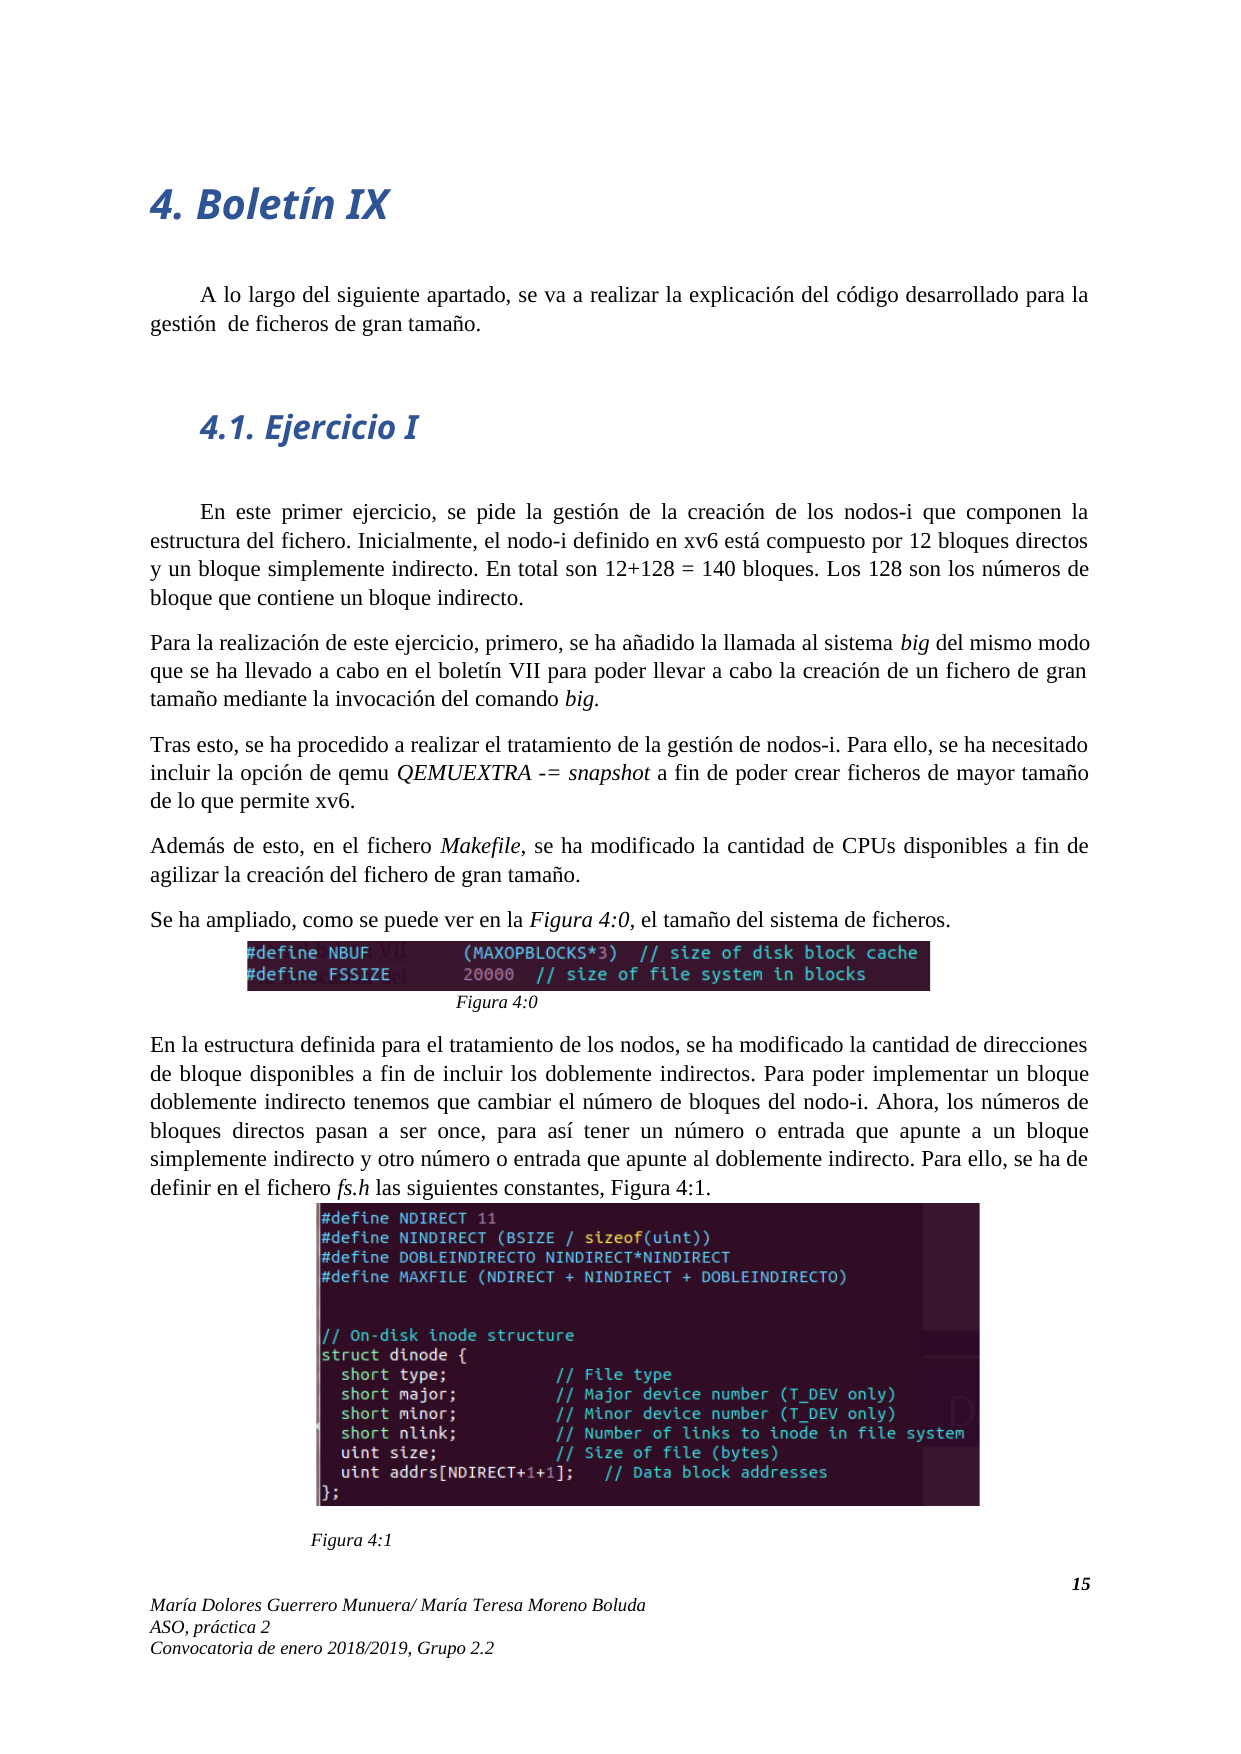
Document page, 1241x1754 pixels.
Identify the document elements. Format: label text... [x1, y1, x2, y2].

text A lo largo del siguiente apartado, se va a realizar la explicación del código desarrollado para la gestión de ficheros de gran tamaño. [150, 281, 1090, 336]
subtitle 4.1. Ejercicio I [150, 404, 1090, 449]
text Figura 4:1 [150, 1529, 1090, 1551]
picture [247, 941, 931, 991]
text Además de esto, en el fichero Makefile, se ha modificado la cantidad de CPUs disponibles a fin de agilizar la creación del fichero de gran tamaño. [150, 833, 1090, 887]
picture [316, 1203, 980, 1506]
text Tras esto, se ha procedido a realizar el tratamiento de la gestión de nodos-i. Para ello, se ha necesitado incluir la opción de qemu QEMUEXTRA -= snapshot a fin de poder crear ficheros de mayor tamaño de lo que permite xv6. [150, 731, 1090, 814]
subtitle 4. Boletín IX [150, 175, 1090, 232]
text Se ha ampliado, como se puede ver en la Figura 4:0, el tamaño del sistema de ficheros. [150, 906, 1090, 932]
text En la estructura definida para el tratamiento de los nodos, se ha modificado la cantidad de direcciones de bloque disponibles a fin de incluir los doblemente indirectos. Para poder implementar un bloque doblemente indirecto tenemos que cambiar el número de bloques del nodo-i. Ahora, los números de bloques directos pasan a ser once, para así tener un número o entrada que apunte a un bloque simplemente indirecto y otro número o entrada que apunte al doblemente indirecto. Para ello, se ha de definir en el fichero fs.h las siguientes constantes, Figura 4:1. [150, 1031, 1090, 1200]
text En este primer ejercicio, se pide la gestión de la creación de los nodos-i que componen la estructura del fichero. Inicialmente, el nodo-i definido en xv6 está compuesto por 12 bloques directos y un bloque simplemente indirecto. En total son 12+128 = 140 bloques. Los 128 son los números de bloque que contiene un bloque indirecto. [150, 498, 1090, 610]
text Para la realización de este ejercicio, primero, se ha añadido la llamada al sistema big del mismo modo que se ha llevado a cabo en el boletín VII para poder llevar a cabo la creación de un fichero de gran tamaño mediante la invocación del comando big. [150, 629, 1090, 712]
text Figura 4:0 [150, 991, 1090, 1013]
